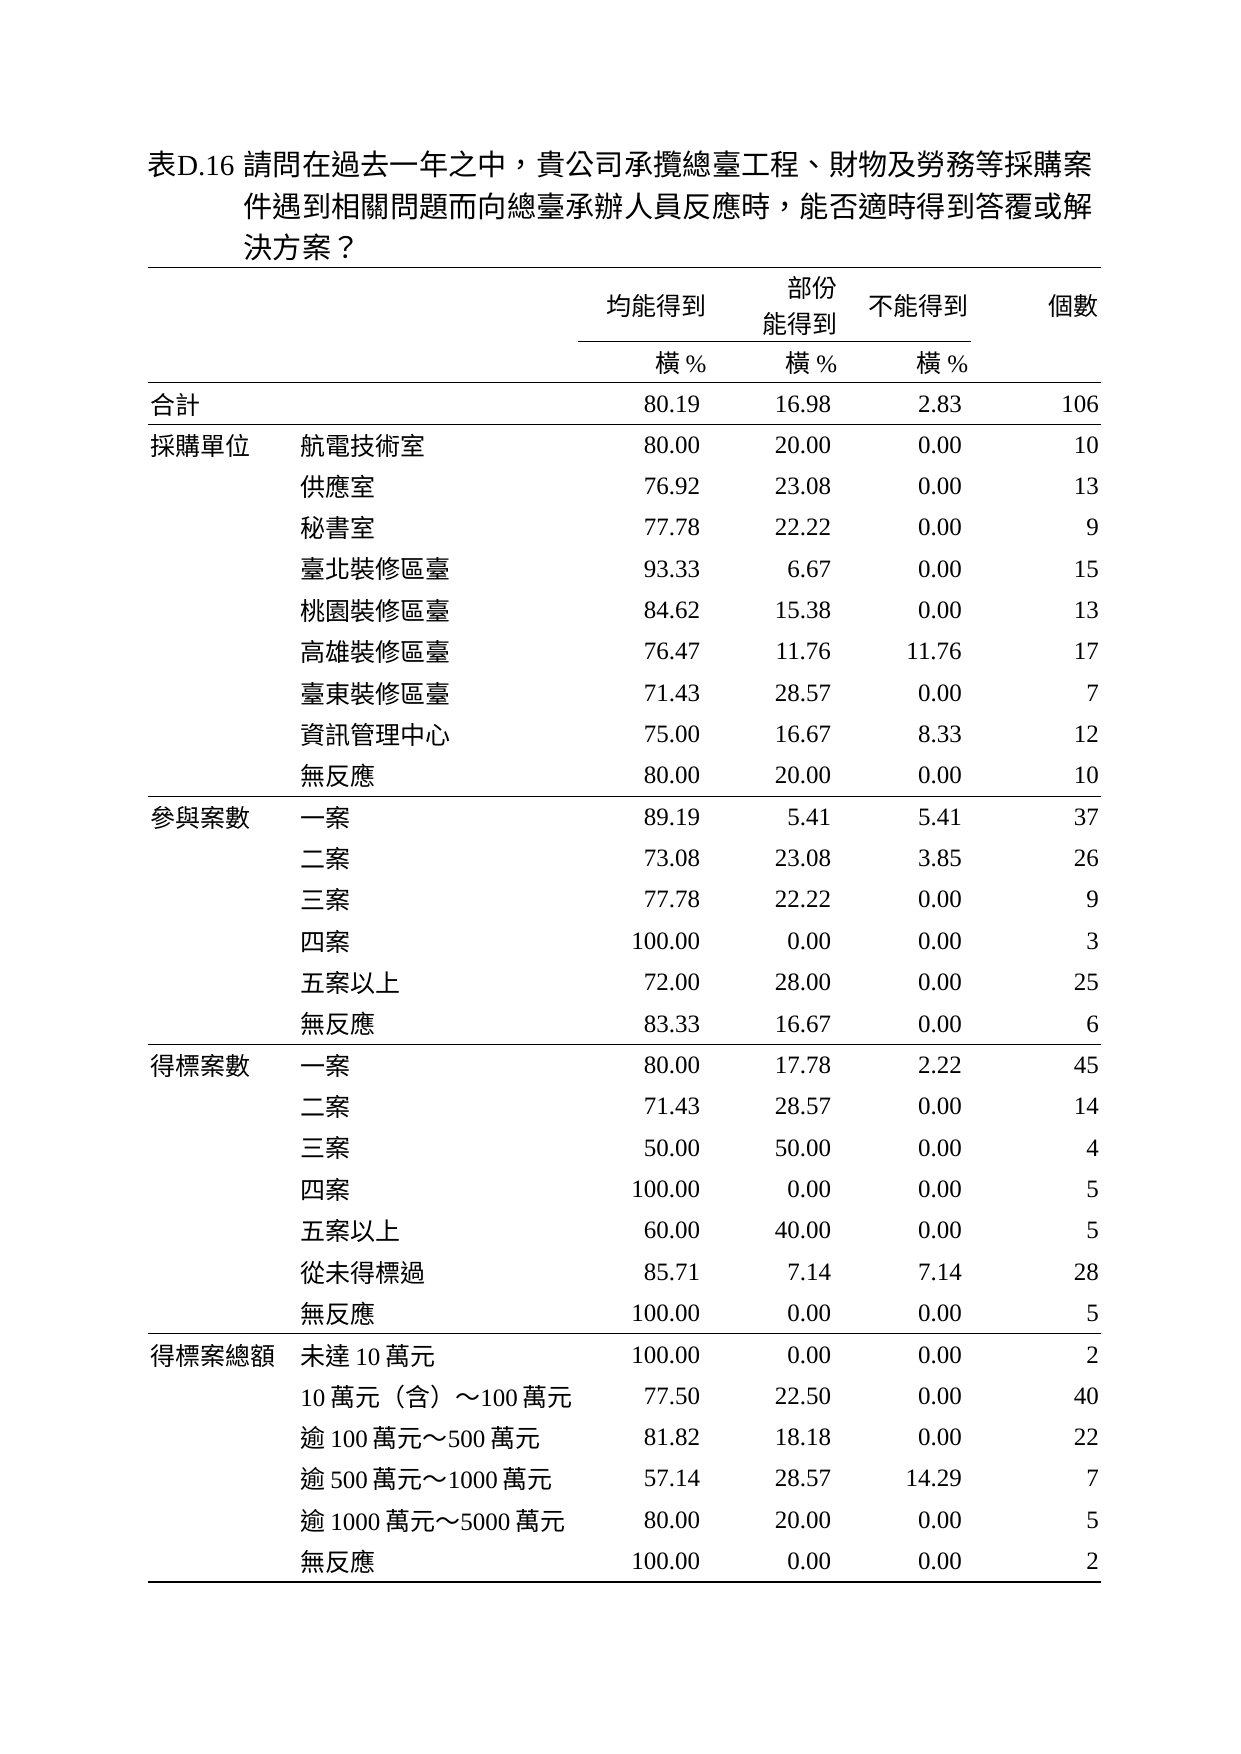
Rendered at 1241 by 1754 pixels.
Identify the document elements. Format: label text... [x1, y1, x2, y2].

table_cell 採購單位 [148, 425, 297, 465]
table_cell 77.78 [578, 878, 709, 920]
table_cell 50.00 [709, 1126, 840, 1168]
table_cell 50.00 [578, 1126, 709, 1168]
table_cell [148, 1292, 297, 1333]
table_cell 0.00 [840, 1499, 971, 1540]
table_cell 0.00 [840, 878, 971, 920]
table_cell [148, 754, 297, 796]
table_cell 23.08 [709, 465, 840, 506]
table_cell [148, 1251, 297, 1292]
table_cell [148, 961, 297, 1002]
table_cell 0.00 [840, 465, 971, 506]
table_cell 0.00 [840, 1334, 971, 1374]
table_cell 參與案數 [148, 797, 297, 837]
table_cell [148, 1457, 297, 1499]
table_cell 77.50 [578, 1375, 709, 1416]
table_cell 40 [971, 1375, 1101, 1416]
table_cell 80.00 [578, 1045, 709, 1085]
table_cell 37 [971, 797, 1101, 837]
table_cell 45 [971, 1045, 1101, 1085]
table_cell 10 [971, 754, 1101, 796]
table_cell [148, 920, 297, 961]
table_cell 桃園裝修區臺 [297, 589, 578, 630]
table_cell 60.00 [578, 1209, 709, 1251]
table_cell 0.00 [840, 1003, 971, 1044]
table_cell 71.43 [578, 1085, 709, 1126]
table_cell 81.82 [578, 1416, 709, 1457]
table_cell 5 [971, 1168, 1101, 1209]
table_cell 0.00 [709, 920, 840, 961]
table_cell 2 [971, 1540, 1101, 1581]
table_cell 資訊管理中心 [297, 713, 578, 754]
table_cell [148, 506, 297, 547]
table_cell 未達10萬元 [297, 1334, 578, 1374]
table_cell 28.57 [709, 1085, 840, 1126]
table_cell 16.98 [709, 383, 840, 423]
table_cell 五案以上 [297, 1209, 578, 1251]
table_cell 0.00 [840, 506, 971, 547]
table_cell 73.08 [578, 837, 709, 878]
table_cell 7 [971, 672, 1101, 713]
table_cell 無反應 [297, 754, 578, 796]
table_cell 15 [971, 548, 1101, 589]
table_cell 高雄裝修區臺 [297, 630, 578, 672]
table_cell 四案 [297, 920, 578, 961]
table_cell 逾500萬元～1000萬元 [297, 1457, 578, 1499]
table_cell 0.00 [840, 1126, 971, 1168]
table_cell 四案 [297, 1168, 578, 1209]
table_cell 合計 [148, 383, 297, 423]
table_cell 12 [971, 713, 1101, 754]
table_cell 80.00 [578, 754, 709, 796]
table_cell 橫 % [840, 342, 971, 382]
table_cell [148, 630, 297, 672]
table_cell 二案 [297, 837, 578, 878]
table_cell 23.08 [709, 837, 840, 878]
table_cell 逾100萬元～500萬元 [297, 1416, 578, 1457]
table_cell 72.00 [578, 961, 709, 1002]
table_cell 橫 % [709, 342, 840, 382]
table_cell 5 [971, 1292, 1101, 1333]
table_cell 2 [971, 1334, 1101, 1374]
table_cell [148, 1499, 297, 1540]
table_cell 0.00 [840, 754, 971, 796]
table_cell 11.76 [709, 630, 840, 672]
table_cell 100.00 [578, 1292, 709, 1333]
table_cell 89.19 [578, 797, 709, 837]
table_cell 三案 [297, 878, 578, 920]
table_cell 得標案數 [148, 1045, 297, 1085]
table_cell 22 [971, 1416, 1101, 1457]
table_cell 逾1000萬元～5000萬元 [297, 1499, 578, 1540]
table_cell 14.29 [840, 1457, 971, 1499]
table_cell 無反應 [297, 1540, 578, 1581]
table_cell 一案 [297, 1045, 578, 1085]
table_cell [148, 1540, 297, 1581]
table_cell 8.33 [840, 713, 971, 754]
table_cell 7 [971, 1457, 1101, 1499]
table_cell 0.00 [840, 548, 971, 589]
table_cell 76.47 [578, 630, 709, 672]
table_cell 22.50 [709, 1375, 840, 1416]
table_cell 0.00 [840, 672, 971, 713]
table_cell 28.57 [709, 1457, 840, 1499]
table_cell [297, 341, 578, 382]
table_cell 5 [971, 1499, 1101, 1540]
table_cell 106 [971, 383, 1101, 423]
table_cell 13 [971, 465, 1101, 506]
table_cell 航電技術室 [297, 425, 578, 465]
table_header 不能得到 [840, 268, 971, 341]
table_cell 5.41 [840, 797, 971, 837]
table_cell [148, 1126, 297, 1168]
table_cell 7.14 [840, 1251, 971, 1292]
table_cell 71.43 [578, 672, 709, 713]
table_cell 10 [971, 425, 1101, 465]
table_cell 供應室 [297, 465, 578, 506]
table_cell 7.14 [709, 1251, 840, 1292]
table_cell [297, 383, 578, 423]
table_cell 0.00 [709, 1334, 840, 1374]
table_cell 22.22 [709, 506, 840, 547]
table_cell 9 [971, 878, 1101, 920]
table_cell 臺北裝修區臺 [297, 548, 578, 589]
table_cell 14 [971, 1085, 1101, 1126]
table_cell 85.71 [578, 1251, 709, 1292]
table_cell [971, 341, 1101, 382]
table_cell 80.00 [578, 425, 709, 465]
table_cell 0.00 [709, 1540, 840, 1581]
table_cell 16.67 [709, 713, 840, 754]
table_cell 3.85 [840, 837, 971, 878]
table_cell 五案以上 [297, 961, 578, 1002]
table_cell 無反應 [297, 1292, 578, 1333]
table_cell [148, 1168, 297, 1209]
table_cell 2.83 [840, 383, 971, 423]
table_cell 6.67 [709, 548, 840, 589]
table_cell 25 [971, 961, 1101, 1002]
table_cell [148, 589, 297, 630]
table_cell [148, 672, 297, 713]
table_cell 80.00 [578, 1499, 709, 1540]
table_cell 76.92 [578, 465, 709, 506]
table_cell 57.14 [578, 1457, 709, 1499]
table_cell 三案 [297, 1126, 578, 1168]
table_cell 77.78 [578, 506, 709, 547]
table_cell [148, 1416, 297, 1457]
table_cell 40.00 [709, 1209, 840, 1251]
table_cell 16.67 [709, 1003, 840, 1044]
table_cell 0.00 [840, 589, 971, 630]
table_header 均能得到 [578, 268, 709, 341]
table_cell [148, 1003, 297, 1044]
table_cell 橫 % [578, 342, 709, 382]
table_cell 13 [971, 589, 1101, 630]
table_cell 0.00 [840, 920, 971, 961]
table_cell 秘書室 [297, 506, 578, 547]
table_cell 10萬元（含）～100萬元 [297, 1375, 578, 1416]
table_cell 0.00 [840, 1375, 971, 1416]
table_cell 93.33 [578, 548, 709, 589]
table_cell 0.00 [840, 961, 971, 1002]
table_cell [148, 1085, 297, 1126]
table_cell 17.78 [709, 1045, 840, 1085]
table_cell 15.38 [709, 589, 840, 630]
table_cell 0.00 [709, 1168, 840, 1209]
table_cell [148, 465, 297, 506]
table_cell 4 [971, 1126, 1101, 1168]
table_cell 0.00 [840, 1416, 971, 1457]
table_cell 0.00 [840, 425, 971, 465]
table_cell 22.22 [709, 878, 840, 920]
table_cell 得標案總額 [148, 1334, 297, 1374]
table_cell [148, 341, 297, 382]
table_cell 100.00 [578, 1168, 709, 1209]
table_cell 9 [971, 506, 1101, 547]
table_cell 2.22 [840, 1045, 971, 1085]
table_cell 臺東裝修區臺 [297, 672, 578, 713]
table_cell 100.00 [578, 1540, 709, 1581]
table_cell 11.76 [840, 630, 971, 672]
table_cell 75.00 [578, 713, 709, 754]
table_cell 18.18 [709, 1416, 840, 1457]
table_cell [148, 548, 297, 589]
table_cell [148, 1209, 297, 1251]
table_cell [148, 1375, 297, 1416]
table_cell 20.00 [709, 754, 840, 796]
table_header 個數 [971, 268, 1101, 341]
table_cell 5 [971, 1209, 1101, 1251]
table_header [297, 268, 578, 341]
table_cell [148, 837, 297, 878]
table_cell 無反應 [297, 1003, 578, 1044]
table_cell 83.33 [578, 1003, 709, 1044]
table_cell [148, 878, 297, 920]
table_cell 從未得標過 [297, 1251, 578, 1292]
table_cell 28.00 [709, 961, 840, 1002]
table_cell 6 [971, 1003, 1101, 1044]
table_cell 100.00 [578, 920, 709, 961]
table_cell 84.62 [578, 589, 709, 630]
table_cell 26 [971, 837, 1101, 878]
table_cell 28.57 [709, 672, 840, 713]
table_cell 17 [971, 630, 1101, 672]
table_cell 0.00 [840, 1209, 971, 1251]
table_cell 20.00 [709, 425, 840, 465]
table_header 部份 能得到 [709, 268, 840, 341]
table_cell 80.19 [578, 383, 709, 423]
table_cell 二案 [297, 1085, 578, 1126]
table_cell [148, 713, 297, 754]
table_cell 100.00 [578, 1334, 709, 1374]
table_cell 0.00 [840, 1168, 971, 1209]
table_header [148, 268, 297, 341]
table_cell 3 [971, 920, 1101, 961]
table_cell 28 [971, 1251, 1101, 1292]
table_cell 20.00 [709, 1499, 840, 1540]
table_cell 0.00 [709, 1292, 840, 1333]
table_cell 一案 [297, 797, 578, 837]
table_cell 0.00 [840, 1292, 971, 1333]
table_cell 0.00 [840, 1085, 971, 1126]
table_cell 0.00 [840, 1540, 971, 1581]
list 請問在過去一年之中，貴公司承攬總臺工程、財物及勞務等採購案件遇到相關問題而向總臺承辦人員反應時，能否適時得到答覆或解決方案？ [148, 142, 1092, 267]
table_cell 5.41 [709, 797, 840, 837]
